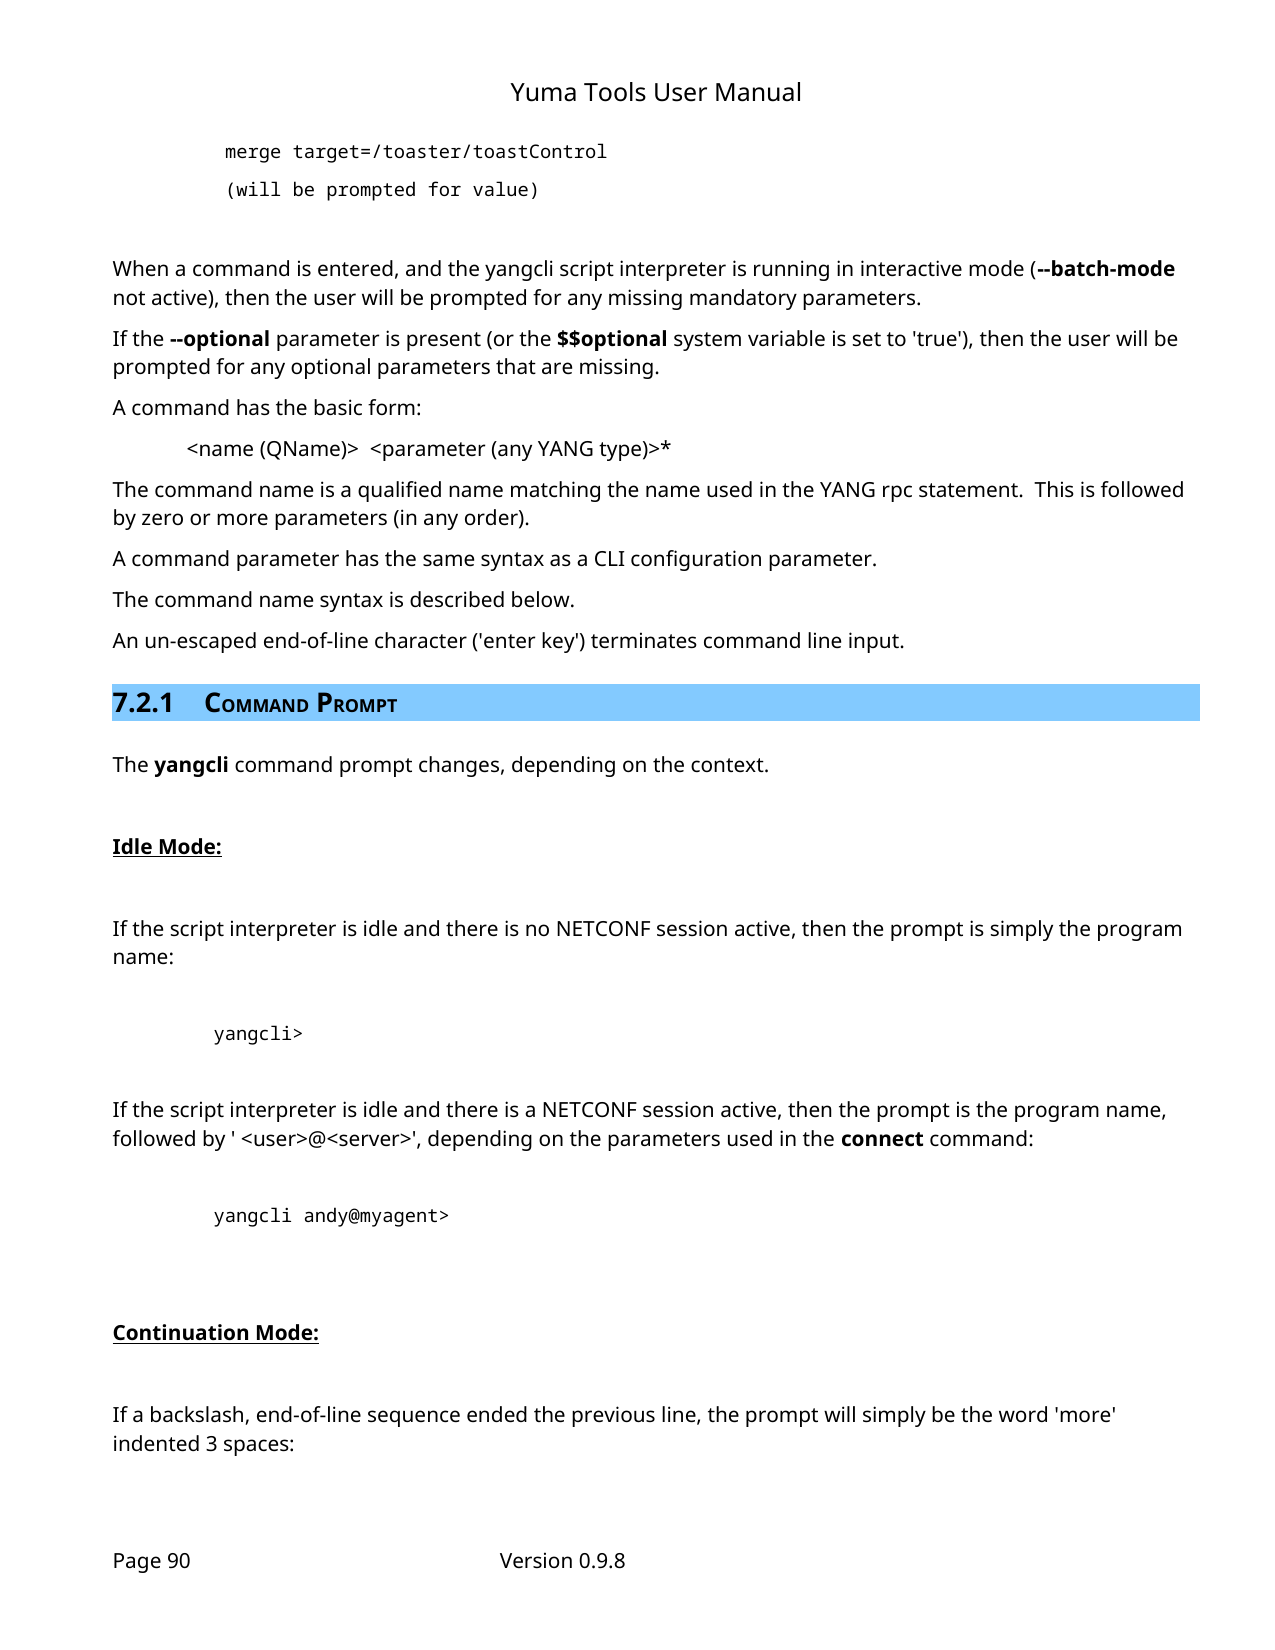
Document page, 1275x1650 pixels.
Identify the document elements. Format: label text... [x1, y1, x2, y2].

text Continuation Mode: [112, 1318, 1200, 1347]
text When a command is entered, and the yangcli script interpreter is running in interactive mode (--batch-mode not active), then the user will be prompted for any missing mandatory parameters. [112, 254, 1200, 311]
text yangcli> [139, 1021, 1200, 1046]
text The command name syntax is described below. [112, 585, 1200, 614]
text yangcli andy@myagent> [139, 1202, 1200, 1228]
text Idle Mode: [112, 832, 1200, 860]
text A command parameter has the same syntax as a CLI configuration parameter. [112, 544, 1200, 573]
text If the script interpreter is idle and there is a NETCONF session active, then the prompt is the program name, followed by ' <user>@<server>', depending on the parameters used in the connect command: [112, 1096, 1200, 1152]
text <name (QName)> <parameter (any YANG type)>* [112, 434, 1200, 463]
text If a backslash, end-of-line sequence ended the previous line, the prompt will simply be the word 'more' indented 3 spaces: [112, 1400, 1200, 1457]
text The yangcli command prompt changes, depending on the context. [112, 750, 1200, 778]
text The command name is a qualified name matching the name used in the YANG rpc statement. This is followed by zero or more parameters (in any order). [112, 475, 1200, 532]
text If the --optional parameter is present (or the $$optional system variable is set to 'true'), then the user will be prompted for any optional parameters that are missing. [112, 324, 1200, 381]
list merge target=/toaster/toastControl [187, 138, 1200, 164]
subtitle Command Prompt [112, 684, 1200, 721]
list (will be prompted for value) [187, 176, 1200, 202]
text An un-escaped end-of-line character ('enter key') terminates command line input. [112, 626, 1200, 655]
text If the script interpreter is idle and there is no NETCONF session active, then the prompt is simply the program name: [112, 914, 1200, 971]
text A command has the basic form: [112, 393, 1200, 422]
